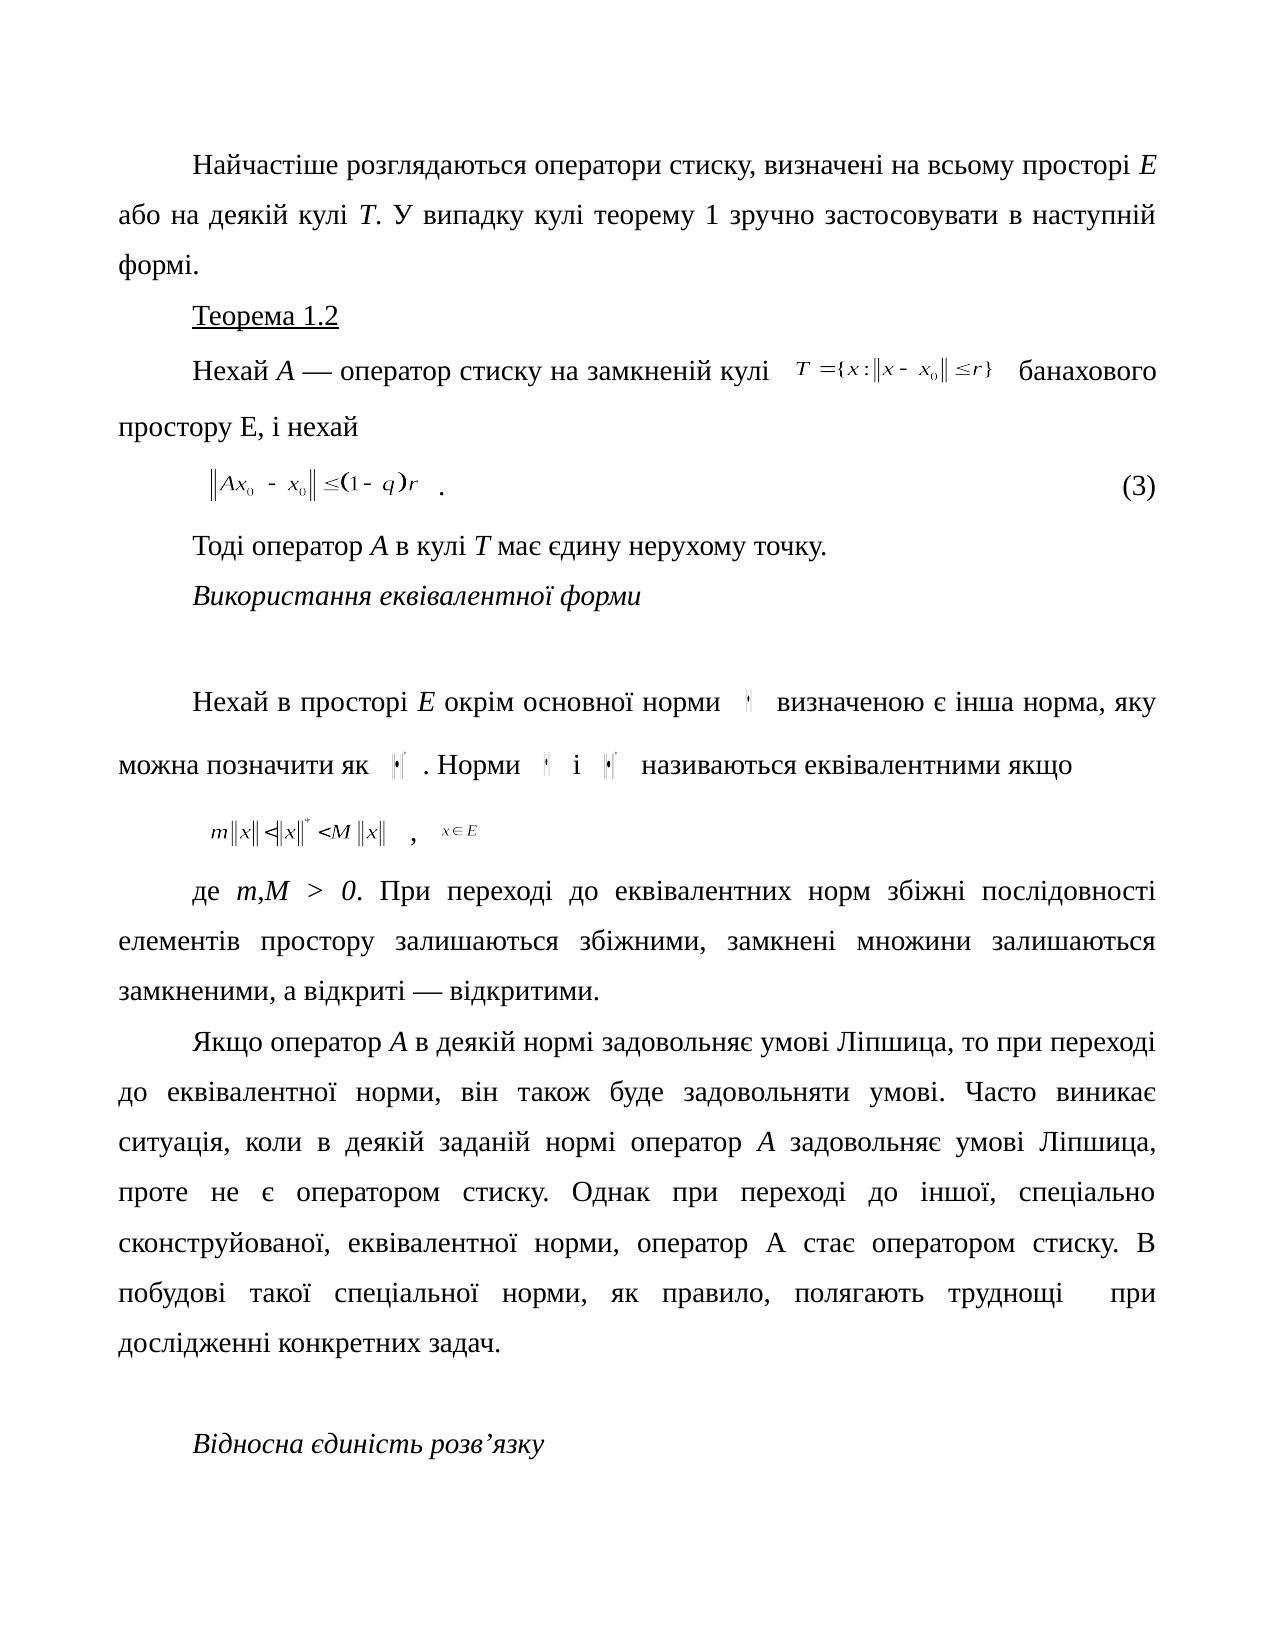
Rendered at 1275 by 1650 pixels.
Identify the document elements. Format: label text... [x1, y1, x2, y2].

text Тоді оператор А в кулі Т має єдину нерухому точку. [118, 528, 1157, 561]
text Теорема 1.2 [118, 298, 1157, 331]
text . (3) [118, 459, 1157, 511]
text Використання еквівалентної форми [118, 578, 1157, 612]
text Відносна єдиність розв’язку [118, 1426, 1157, 1460]
text де m,M > 0. При переході до еквівалентних норм збіжні послідовності елементів простору залишаються збіжними, замкнені множини залишаються замкненими, а відкриті — відкритими. [118, 873, 1157, 1007]
text Найчастіше розглядаються оператори стиску, визначені на всьому просторі Е або на деякій кулі Т. У випадку кулі теорему 1 зручно застосовувати в наступній формі. [118, 147, 1157, 281]
text Нехай в просторі Е окрім основної норми визначеною є інша норма, яку можна позначити як . Норми і називаються еквівалентними якщо [118, 679, 1157, 789]
text Якщо оператор А в деякій нормі задовольняє умові Ліпшица, то при переході до еквівалентної норми, він також буде задовольняти умові. Часто виникає ситуація, коли в деякій заданій нормі оператор А задовольняє умові Ліпшица, проте не є оператором стиску. Однак при переході до іншої, спеціально сконструйованої, еквівалентної норми, оператор А стає оператором стиску. В побудові такої спеціальної норми, як правило, полягають труднощі при дослідженні конкретних задач. [118, 1024, 1157, 1359]
text , [118, 806, 1157, 856]
text Нехай А — оператор стиску на замкненій кулі банахового простору Е, і нехай [118, 348, 1157, 442]
